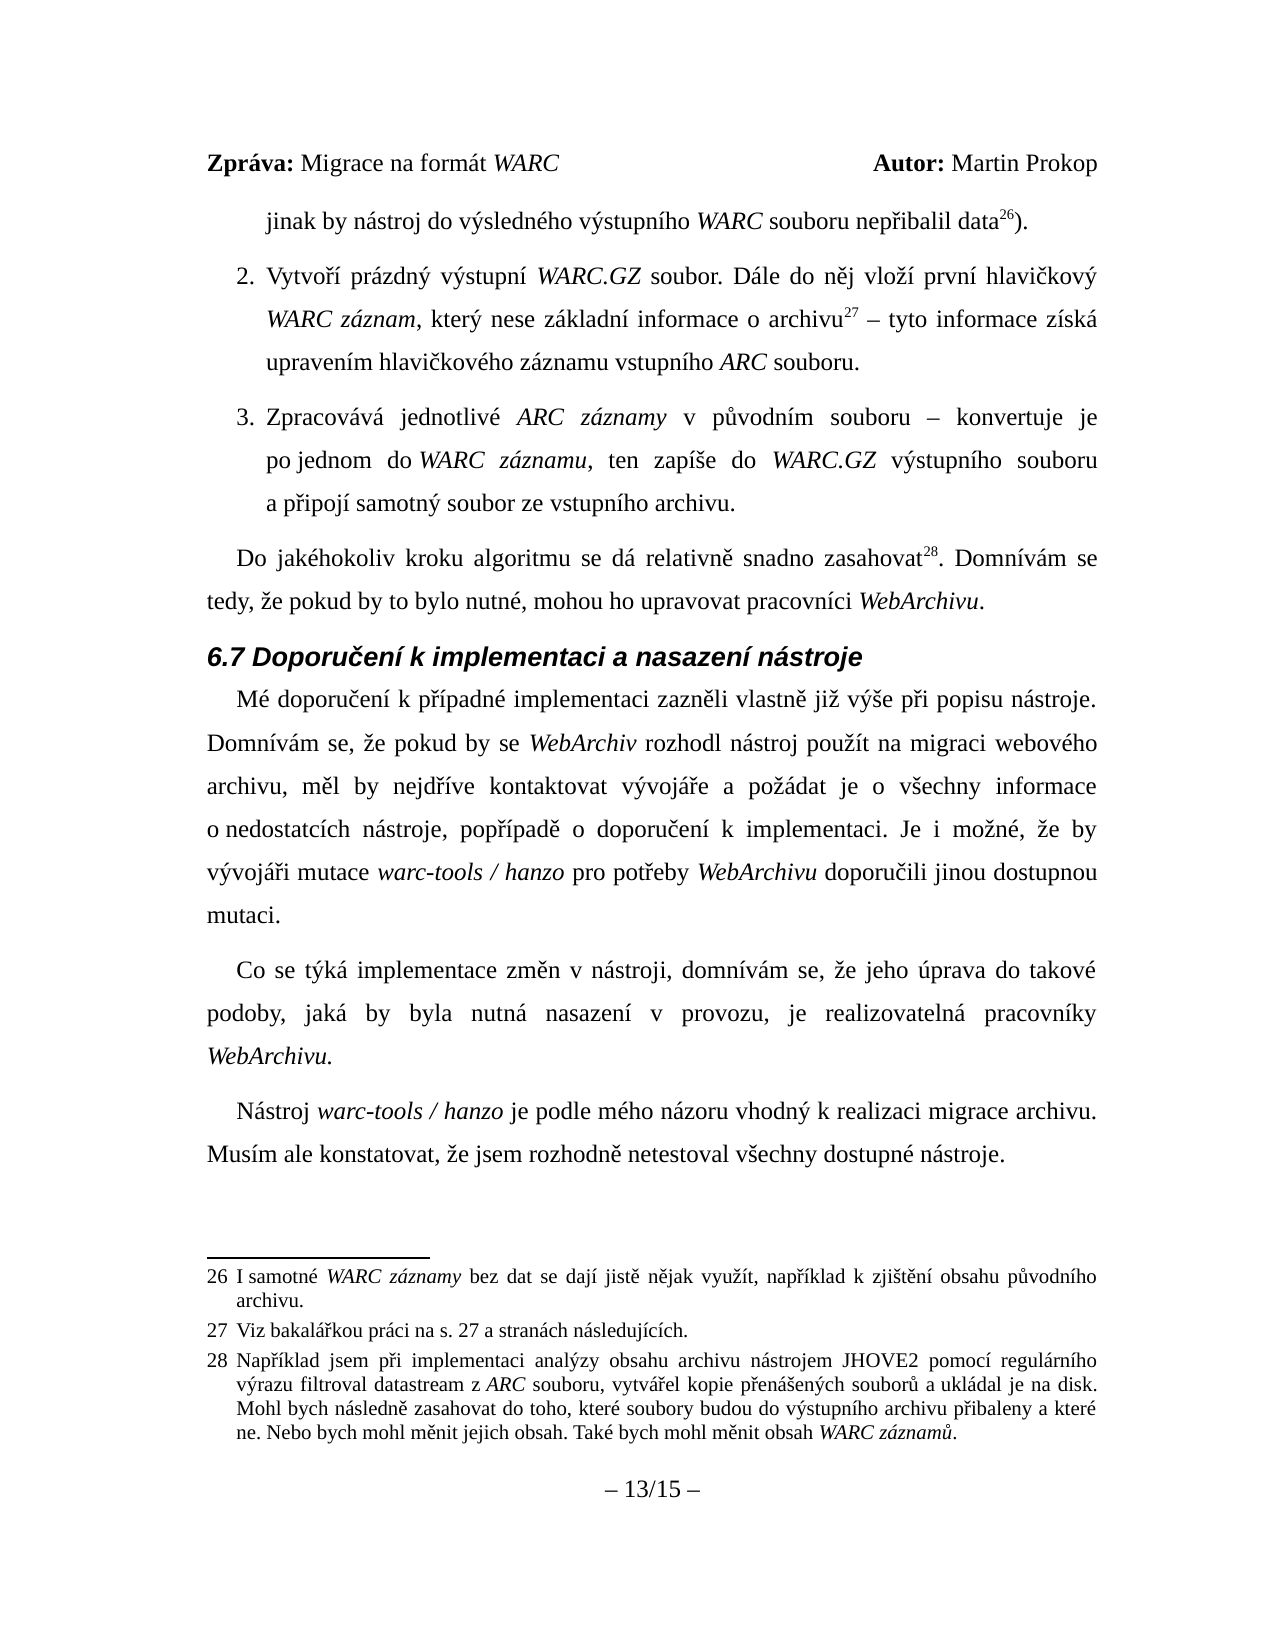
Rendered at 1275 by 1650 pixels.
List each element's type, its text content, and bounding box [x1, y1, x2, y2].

text Do jakéhokoliv kroku algoritmu se dá relativně snadno zasahovat. Domnívám se tedy, že pokud by to bylo nutné, mohou ho upravovat pracovníci WebArchivu. [207, 543, 1098, 615]
list I samotné WARC záznamy bez dat se dají jistě nějak využít, například k zjištění obsahu původního archivu. [207, 1264, 1098, 1312]
subtitle Zpracovává jednotlivé ARC záznamy v původním souboru – konvertuje je po jednom do WARC záznamu, ten zapíše do WARC.GZ výstupního souboru a připojí samotný soubor ze vstupního archivu. [236, 402, 1098, 517]
text Co se týká implementace změn v nástroji, domnívám se, že jeho úprava do takové podoby, jaká by byla nutná nasazení v provozu, je realizovatelná pracovníky WebArchivu. [207, 955, 1098, 1070]
subtitle 6.7 Doporučení k implementaci a nasazení nástroje [207, 641, 1098, 673]
text Nástroj warc-tools / hanzo je podle mého názoru vhodný k realizaci migrace archivu. Musím ale konstatovat, že jsem rozhodně netestoval všechny dostupné nástroje. [207, 1096, 1098, 1168]
text Například jsem při implementaci analýzy obsahu archivu nástrojem JHOVE2 pomocí regulárního výrazu filtroval datastream z ARC souboru, vytvářel kopie přenášených souborů a ukládal je na disk. Mohl bych následně zasahovat do toho, které soubory budou do výstupního archivu přibaleny a které ne. Nebo bych mohl měnit jejich obsah. Také bych mohl měnit obsah WARC záznamů. [207, 1348, 1098, 1444]
subtitle jinak by nástroj do výsledného výstupního WARC souboru nepřibalil data). [236, 206, 1098, 234]
subtitle Vytvoří prázdný výstupní WARC.GZ soubor. Dále do něj vloží první hlavičkový WARC záznam, který nese základní informace o archivu – tyto informace získá upravením hlavičkového záznamu vstupního ARC souboru. [236, 261, 1098, 376]
list Viz bakalářkou práci na s. 27 a stranách následujících. [207, 1318, 1098, 1342]
text Mé doporučení k případné implementaci zazněli vlastně již výše při popisu nástroje. Domnívám se, že pokud by se WebArchiv rozhodl nástroj použít na migraci webového archivu, měl by nejdříve kontaktovat vývojáře a požádat je o všechny informace o nedostatcích nástroje, popřípadě o doporučení k implementaci. Je i možné, že by vývojáři mutace warc-tools / hanzo pro potřeby WebArchivu doporučili jinou dostupnou mutaci. [207, 684, 1098, 929]
